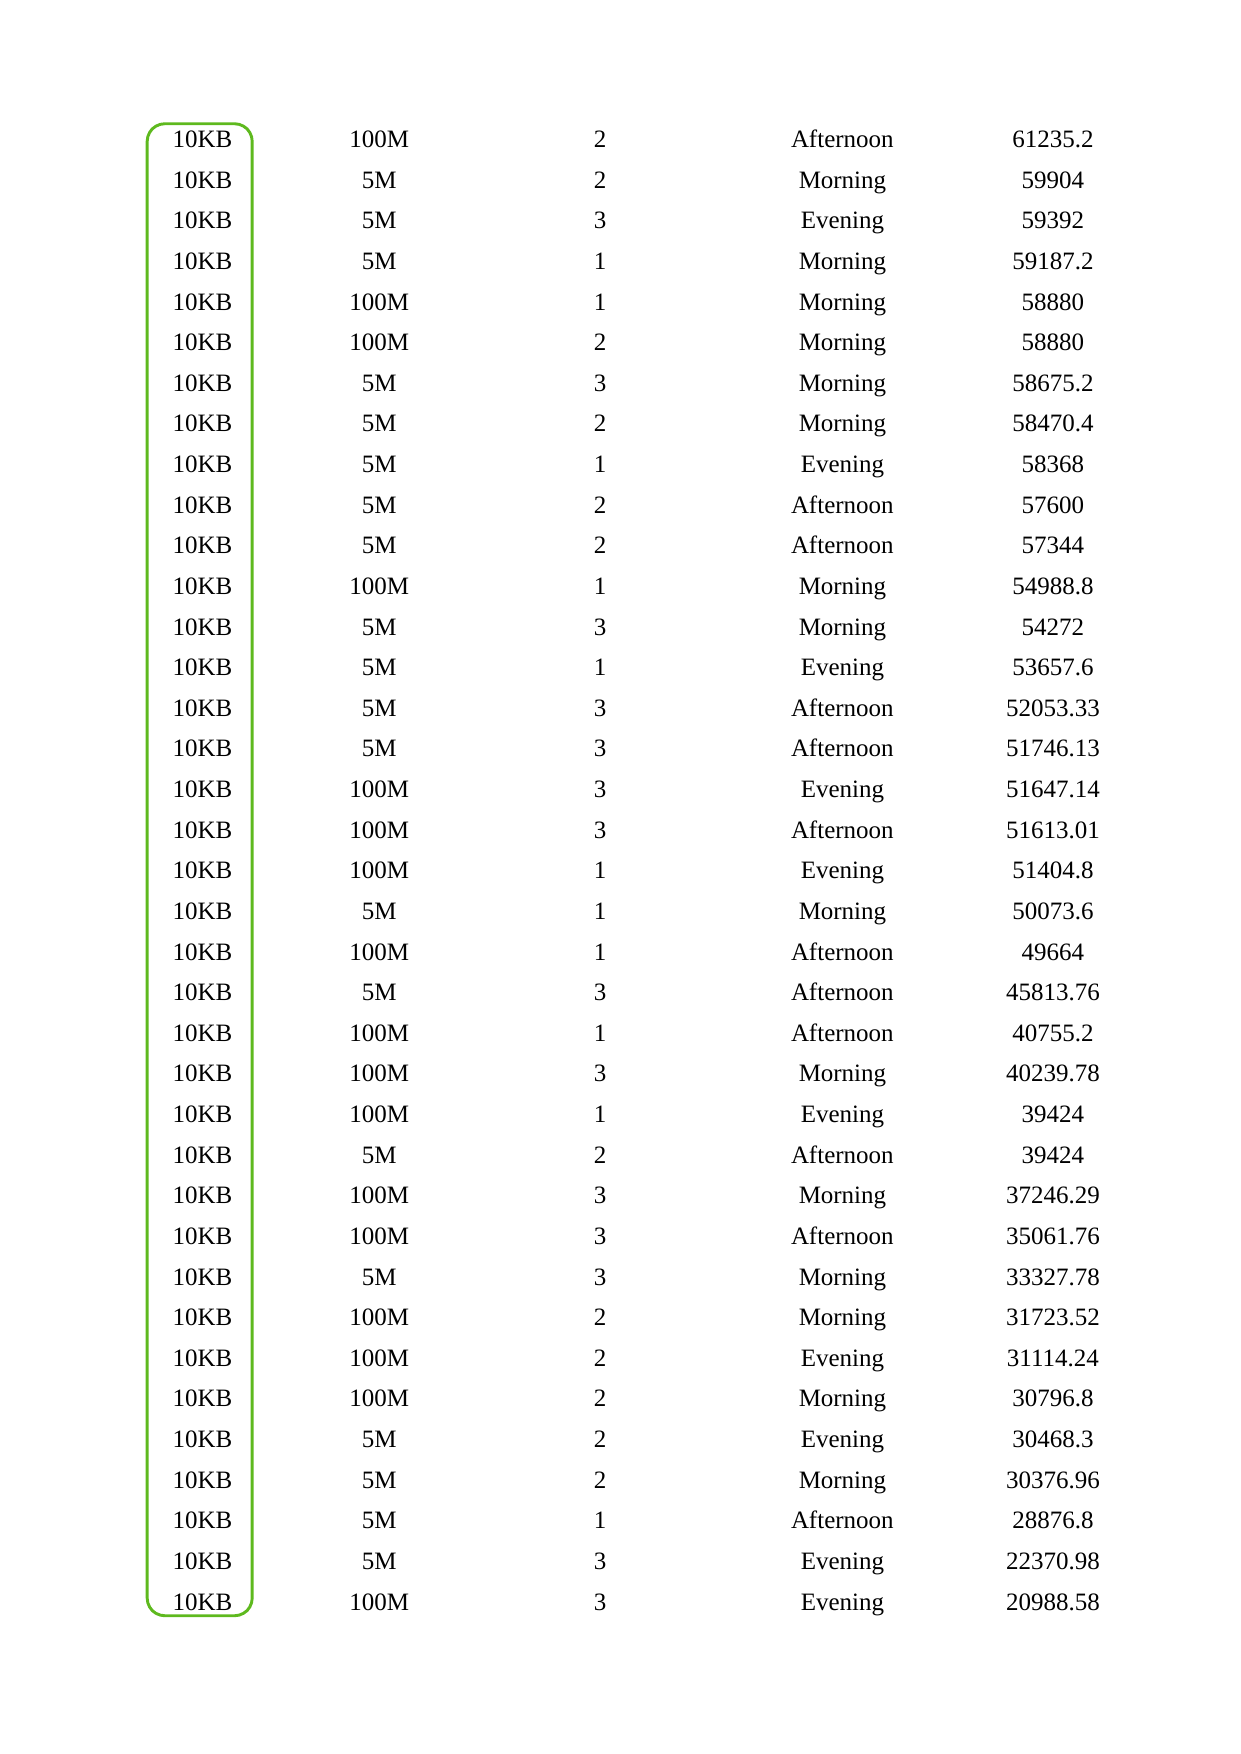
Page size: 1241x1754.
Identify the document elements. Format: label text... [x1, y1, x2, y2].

table_cell 100M [291, 1337, 467, 1377]
table_cell [114, 484, 145, 524]
table_cell Afternoon [733, 524, 952, 565]
table_cell 10KB [149, 199, 250, 240]
table_cell 100M [291, 768, 467, 809]
table_cell [254, 1134, 291, 1174]
table_cell 57344 [952, 524, 1153, 565]
table_cell [254, 1053, 291, 1093]
table_cell Evening [733, 443, 952, 484]
table_cell 40239.78 [952, 1053, 1153, 1093]
table_cell 59187.2 [952, 240, 1153, 281]
table_cell 22370.98 [952, 1540, 1153, 1581]
table_cell 10KB [149, 362, 250, 402]
table_cell 100M [291, 281, 467, 321]
table_cell 3 [467, 362, 733, 402]
table_cell Morning [733, 362, 952, 402]
table_cell 10KB [149, 159, 250, 199]
table_cell [254, 1499, 291, 1540]
table_cell 2 [467, 321, 733, 362]
table_cell 1 [467, 565, 733, 606]
table_cell Evening [733, 1337, 952, 1377]
table_cell [114, 890, 145, 931]
table_cell 33327.78 [952, 1256, 1153, 1296]
table_cell 58470.4 [952, 403, 1153, 443]
table_cell Evening [733, 849, 952, 890]
table_cell [254, 159, 291, 199]
table_cell 10KB [149, 1215, 250, 1256]
table_cell 3 [467, 606, 733, 646]
table_cell 20988.58 [952, 1581, 1153, 1621]
table_cell 10KB [149, 1378, 250, 1418]
table_cell [254, 1418, 291, 1459]
table_cell Morning [733, 1459, 952, 1499]
table_cell [114, 1499, 145, 1540]
table_cell 31723.52 [952, 1296, 1153, 1337]
table_cell [114, 931, 145, 971]
table_cell [114, 849, 145, 890]
table_cell 10KB [149, 565, 250, 606]
table_cell 100M [291, 1378, 467, 1418]
table_cell 58368 [952, 443, 1153, 484]
table_cell 52053.33 [952, 687, 1153, 727]
table_cell 100M [291, 1174, 467, 1215]
table_cell Morning [733, 606, 952, 646]
table_cell 1 [467, 443, 733, 484]
table_cell [254, 443, 291, 484]
table_cell [114, 1418, 145, 1459]
table_cell Morning [733, 1296, 952, 1337]
table_cell 5M [291, 606, 467, 646]
table_cell 100M [291, 1215, 467, 1256]
table_cell 10KB [149, 1296, 250, 1337]
table_cell 1 [467, 931, 733, 971]
table_cell Evening [733, 1581, 952, 1621]
table_cell 2 [467, 403, 733, 443]
table_cell 5M [291, 1134, 467, 1174]
table_cell 10KB [149, 484, 250, 524]
table_cell [254, 281, 291, 321]
table_cell 10KB [149, 1093, 250, 1134]
table_cell Morning [733, 1174, 952, 1215]
table_cell 58675.2 [952, 362, 1153, 402]
table_cell 5M [291, 687, 467, 727]
table_cell 5M [291, 728, 467, 768]
table_cell [114, 646, 145, 687]
table_cell 49664 [952, 931, 1153, 971]
table_cell [114, 768, 145, 809]
table_cell 1 [467, 1499, 733, 1540]
table_cell [254, 1337, 291, 1377]
table_cell [114, 809, 145, 849]
table_cell 10KB [149, 809, 250, 849]
table_cell [114, 1053, 145, 1093]
table_cell [114, 971, 145, 1012]
table_cell 5M [291, 403, 467, 443]
table_cell 30468.3 [952, 1418, 1153, 1459]
table_cell 10KB [149, 931, 250, 971]
table_cell 2 [467, 118, 733, 159]
table_cell 3 [467, 1256, 733, 1296]
table_cell 100M [291, 1581, 467, 1621]
table_cell Evening [733, 768, 952, 809]
table_cell [114, 1296, 145, 1337]
table_cell 2 [467, 1134, 733, 1174]
table_cell [114, 606, 145, 646]
table_cell [114, 1012, 145, 1052]
table_cell 5M [291, 524, 467, 565]
table_cell 1 [467, 281, 733, 321]
table_cell [114, 362, 145, 402]
table_cell 10KB [149, 321, 250, 362]
table_cell [114, 1378, 145, 1418]
table_cell [114, 1540, 145, 1581]
table_cell 100M [291, 849, 467, 890]
table_cell [254, 1459, 291, 1499]
table_cell 5M [291, 159, 467, 199]
table_cell 40755.2 [952, 1012, 1153, 1052]
table_cell [114, 1174, 145, 1215]
table_cell Morning [733, 1378, 952, 1418]
table_cell Morning [733, 890, 952, 931]
table_cell [254, 484, 291, 524]
table_cell 5M [291, 443, 467, 484]
table_cell 58880 [952, 281, 1153, 321]
table_cell [254, 728, 291, 768]
table_cell 3 [467, 199, 733, 240]
table_cell Afternoon [733, 1215, 952, 1256]
table_cell 10KB [149, 403, 250, 443]
table_cell [254, 768, 291, 809]
table_cell [114, 524, 145, 565]
table_cell 10KB [149, 1012, 250, 1052]
table_cell 3 [467, 768, 733, 809]
table_cell [254, 321, 291, 362]
table_cell [254, 362, 291, 402]
table_cell 5M [291, 484, 467, 524]
table_cell 37246.29 [952, 1174, 1153, 1215]
table_cell Evening [733, 1540, 952, 1581]
table_cell 3 [467, 728, 733, 768]
table_cell [114, 443, 145, 484]
table_cell [254, 403, 291, 443]
table_cell 10KB [149, 890, 250, 931]
table_cell 61235.2 [952, 118, 1153, 159]
table_cell 10KB [149, 606, 250, 646]
table_cell 10KB [149, 1540, 250, 1581]
table_cell 59904 [952, 159, 1153, 199]
table_cell 51404.8 [952, 849, 1153, 890]
table_cell [114, 1256, 145, 1296]
table_cell 100M [291, 1012, 467, 1052]
table_cell 100M [291, 565, 467, 606]
table_cell 10KB [149, 443, 250, 484]
table_cell 3 [467, 1540, 733, 1581]
table_cell [114, 1093, 145, 1134]
table_cell Morning [733, 1256, 952, 1296]
table_cell 5M [291, 199, 467, 240]
table_cell [114, 1134, 145, 1174]
table_cell [114, 687, 145, 727]
table_cell 10KB [149, 1459, 250, 1499]
table_cell Afternoon [733, 118, 952, 159]
table_cell Morning [733, 281, 952, 321]
table_cell [254, 606, 291, 646]
table_cell [254, 1540, 291, 1581]
table_cell 10KB [149, 1134, 250, 1174]
table_cell 10KB [149, 1337, 250, 1377]
table_cell [114, 240, 145, 281]
table_cell 54272 [952, 606, 1153, 646]
table_cell Afternoon [733, 1499, 952, 1540]
table_cell 10KB [149, 687, 250, 727]
table_cell 100M [291, 321, 467, 362]
table_cell Afternoon [733, 687, 952, 727]
table_cell 1 [467, 1093, 733, 1134]
table_cell 1 [467, 240, 733, 281]
table_cell 100M [291, 1093, 467, 1134]
table_cell 10KB [149, 728, 250, 768]
table_cell 3 [467, 1053, 733, 1093]
table_cell [254, 971, 291, 1012]
table_cell 10KB [149, 849, 250, 890]
table_cell Afternoon [733, 1134, 952, 1174]
table_cell 2 [467, 1418, 733, 1459]
table_cell [114, 1337, 145, 1377]
table_cell 3 [467, 809, 733, 849]
table_cell 51613.01 [952, 809, 1153, 849]
table_cell Afternoon [733, 1012, 952, 1052]
table_cell 58880 [952, 321, 1153, 362]
table_cell 30796.8 [952, 1378, 1153, 1418]
table_cell 2 [467, 1296, 733, 1337]
table_cell [254, 931, 291, 971]
table_cell [254, 199, 291, 240]
table_cell [254, 1093, 291, 1134]
table_cell 50073.6 [952, 890, 1153, 931]
table_cell [254, 1174, 291, 1215]
table_cell [254, 1378, 291, 1418]
table_cell 10KB [149, 1174, 250, 1215]
table_cell 5M [291, 1256, 467, 1296]
table_cell 5M [291, 362, 467, 402]
table_cell [114, 159, 145, 199]
table_cell 5M [291, 890, 467, 931]
table_cell 2 [467, 524, 733, 565]
table_cell Afternoon [733, 484, 952, 524]
table_cell 5M [291, 1418, 467, 1459]
table_cell 28876.8 [952, 1499, 1153, 1540]
table_cell 59392 [952, 199, 1153, 240]
table_cell 5M [291, 646, 467, 687]
table_cell Afternoon [733, 971, 952, 1012]
table_cell [254, 1012, 291, 1052]
table_cell 10KB [149, 1053, 250, 1093]
table_cell [254, 1215, 291, 1256]
table_cell 5M [291, 1540, 467, 1581]
table_cell 5M [291, 240, 467, 281]
table_cell [114, 1459, 145, 1499]
table_cell 35061.76 [952, 1215, 1153, 1256]
table_cell 3 [467, 971, 733, 1012]
table_cell 10KB [114, 1581, 291, 1621]
table_cell Morning [733, 321, 952, 362]
table_cell [254, 646, 291, 687]
table_cell 3 [467, 1215, 733, 1256]
table_cell 3 [467, 1581, 733, 1621]
table_cell [114, 728, 145, 768]
table_cell 2 [467, 1459, 733, 1499]
table_cell Evening [733, 199, 952, 240]
table_cell Morning [733, 1053, 952, 1093]
table_cell [254, 524, 291, 565]
table_cell [114, 199, 145, 240]
table_cell [254, 890, 291, 931]
table_cell 2 [467, 1337, 733, 1377]
table_cell 51746.13 [952, 728, 1153, 768]
table_cell 10KB [149, 646, 250, 687]
table_cell Afternoon [733, 931, 952, 971]
table_cell 39424 [952, 1093, 1153, 1134]
table_cell 100M [291, 1296, 467, 1337]
table_cell 30376.96 [952, 1459, 1153, 1499]
table_cell [254, 849, 291, 890]
table_cell 10KB [149, 281, 250, 321]
table_cell 31114.24 [952, 1337, 1153, 1377]
table_cell 2 [467, 1378, 733, 1418]
table_cell 2 [467, 484, 733, 524]
table_cell [114, 321, 145, 362]
table_cell Evening [733, 1418, 952, 1459]
table_cell [254, 687, 291, 727]
table_cell 10KB [114, 118, 291, 159]
table_cell 57600 [952, 484, 1153, 524]
table_cell 51647.14 [952, 768, 1153, 809]
table_cell 10KB [149, 1256, 250, 1296]
table_cell 1 [467, 1012, 733, 1052]
table_cell 2 [467, 159, 733, 199]
table_cell [114, 565, 145, 606]
table_cell 1 [467, 890, 733, 931]
table_cell Afternoon [733, 728, 952, 768]
table_cell [254, 1256, 291, 1296]
table_cell 5M [291, 1459, 467, 1499]
table_cell 10KB [149, 768, 250, 809]
table_cell 100M [291, 809, 467, 849]
table_cell 10KB [149, 524, 250, 565]
table_cell 100M [291, 118, 467, 159]
table_cell Evening [733, 1093, 952, 1134]
table_cell 100M [291, 931, 467, 971]
table_cell Evening [733, 646, 952, 687]
table_cell Morning [733, 159, 952, 199]
table_cell 3 [467, 1174, 733, 1215]
table_cell [114, 281, 145, 321]
table_cell 1 [467, 646, 733, 687]
table_cell 10KB [149, 1418, 250, 1459]
table_cell 10KB [149, 1499, 250, 1540]
table_cell 100M [291, 1053, 467, 1093]
table_cell 5M [291, 971, 467, 1012]
table_cell 1 [467, 849, 733, 890]
table_cell [114, 403, 145, 443]
table_cell Morning [733, 240, 952, 281]
table_cell 54988.8 [952, 565, 1153, 606]
table_cell 3 [467, 687, 733, 727]
table_cell [254, 809, 291, 849]
table_cell [114, 1215, 145, 1256]
table_cell 45813.76 [952, 971, 1153, 1012]
table_cell Morning [733, 565, 952, 606]
table_cell 39424 [952, 1134, 1153, 1174]
table_cell [254, 240, 291, 281]
table_cell 53657.6 [952, 646, 1153, 687]
table_cell 10KB [149, 240, 250, 281]
table_cell 5M [291, 1499, 467, 1540]
table_cell Morning [733, 403, 952, 443]
table_cell [254, 1296, 291, 1337]
table_cell [254, 565, 291, 606]
table_cell 10KB [149, 971, 250, 1012]
table_cell Afternoon [733, 809, 952, 849]
